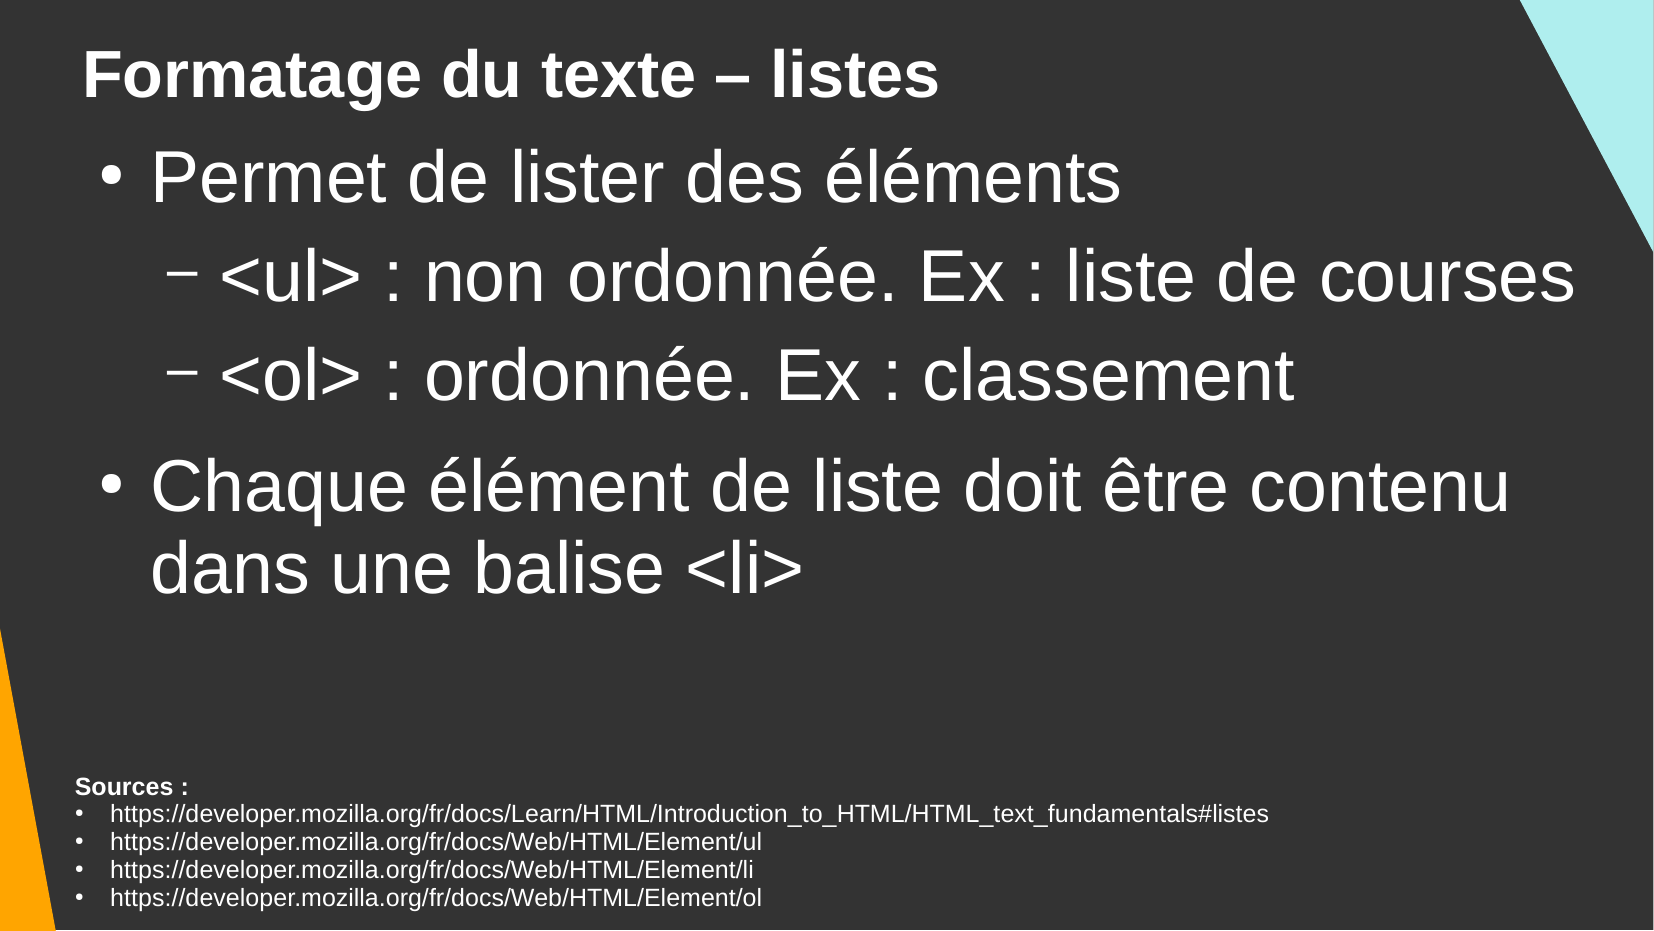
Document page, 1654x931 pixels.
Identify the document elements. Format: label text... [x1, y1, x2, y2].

text_box [1519, 0, 1654, 254]
list Permet de lister des éléments <ul> : non ordonnée. Ex : liste de courses <ol> : ordonnée. Ex : classement Chaque élément de liste doit être contenu dans une balise <li> [80, 135, 1605, 683]
text_box Sources : https://developer.mozilla.org/fr/docs/Learn/HTML/Introduction_to_HTML/HTML_text_fundamentals#listes https://developer.mozilla.org/fr/docs/Web/HTML/Element/ul https://developer.mozilla.org/fr/docs/Web/HTML/Element/li https://developer.mozilla.org/fr/docs/Web/HTML/Element/ol [60, 764, 1546, 920]
text_box [0, 628, 56, 931]
title Formatage du texte – listes [82, 37, 1571, 114]
